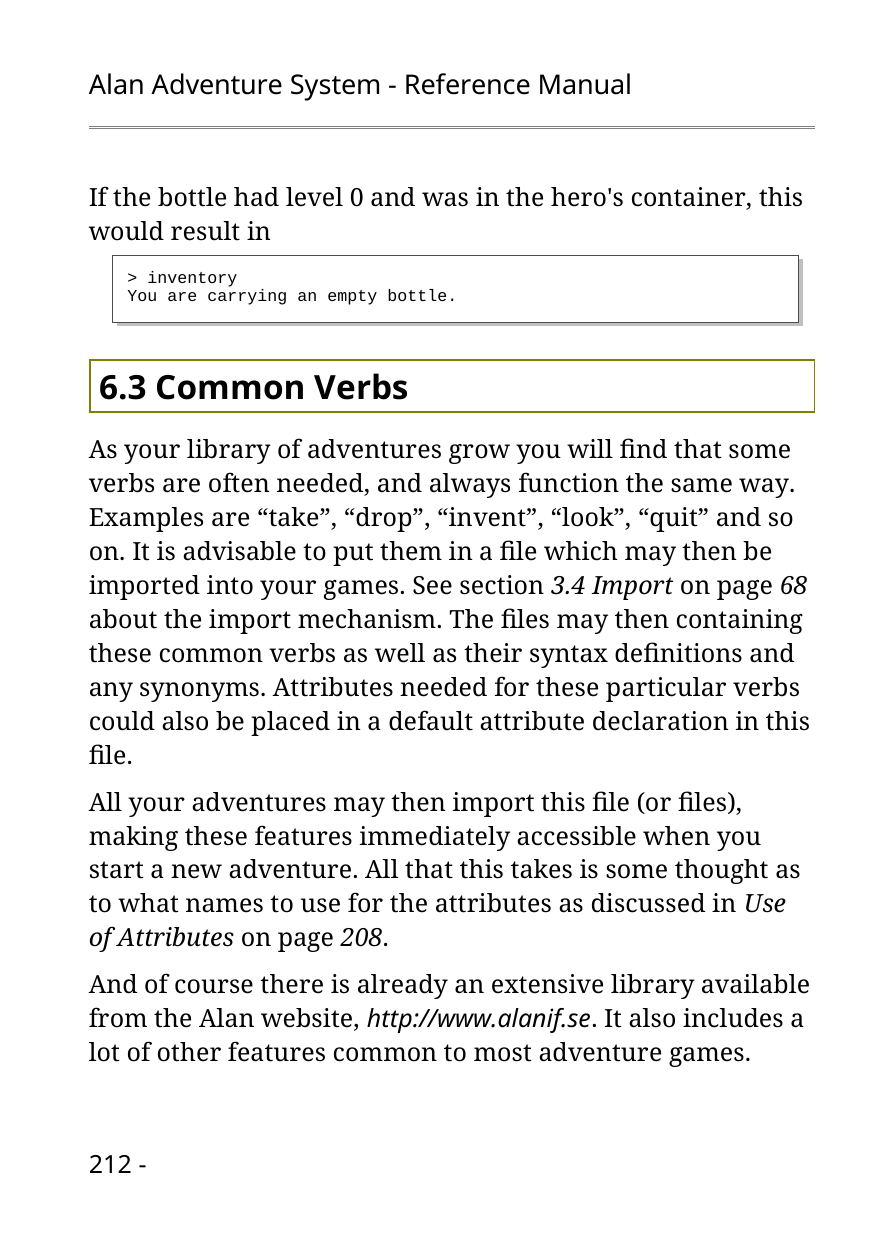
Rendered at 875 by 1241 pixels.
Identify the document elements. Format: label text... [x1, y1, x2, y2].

text And of course there is already an extensive library available from the Alan website, http://www.alanif.se. It also includes a lot of other features common to most adventure games. [88, 967, 815, 1069]
text > inventory You are carrying an empty bottle. [113, 256, 798, 322]
text As your library of adventures grow you will find that some verbs are often needed, and always function the same way. Examples are “take”, “drop”, “in­vent”, “look”, “quit” and so on. It is advisable to put them in a file which may then be imported into your games. See section 3.4 Import on page 54 about the import mechanism. The files may then containing these common verbs as well as their syntax definitions and any synonyms. Attributes needed for these particular verbs could also be placed in a default attribute declaration in this file. [88, 432, 815, 772]
text If the bottle had level 0 and was in the hero's container, this would result in [88, 180, 815, 248]
subtitle Common Verbs [91, 361, 814, 411]
text All your adventures may then import this file (or files), making these features imme­diately accessible when you start a new adventure. All that this takes is some thought as to what names to use for the attributes as discussed in Use of Attributes on page 165. [88, 784, 815, 954]
